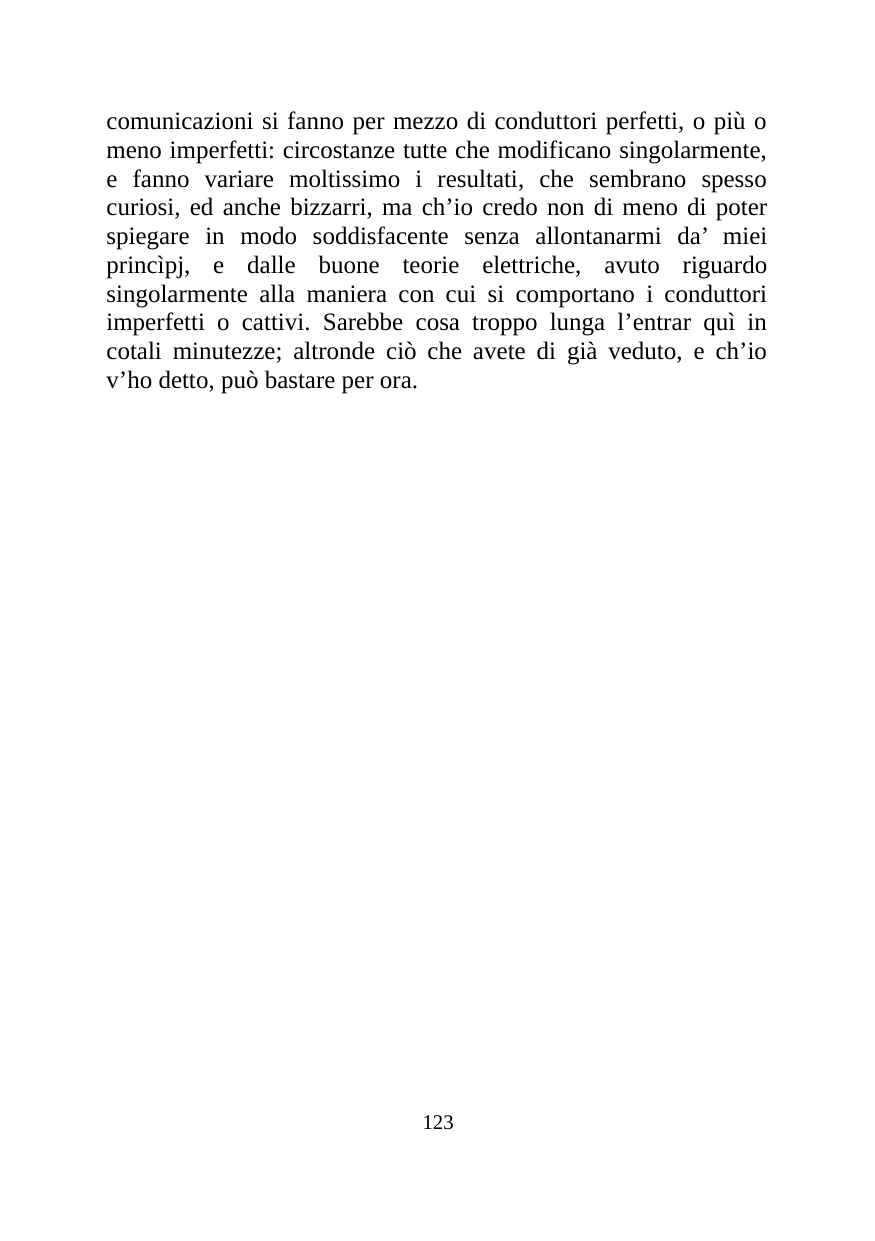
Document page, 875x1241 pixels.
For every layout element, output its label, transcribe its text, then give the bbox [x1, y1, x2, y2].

text comunicazioni si fanno per mezzo di conduttori perfetti, o più o meno imperfetti: circostanze tutte che modificano singolarmente, e fanno variare moltissimo i resultati, che sembrano spesso curiosi, ed anche bizzarri, ma ch’io credo non di meno di poter spiegare in modo soddisfacente senza allontanarmi da’ miei princìpj, e dalle buone teorie elettriche, avuto riguardo singolarmente alla maniera con cui si comportano i conduttori imperfetti o cattivi. Sarebbe cosa troppo lunga l’entrar quì in cotali minutezze; altronde ciò che avete di già veduto, e ch’io v’ho detto, può bastare per ora. [106, 106, 768, 394]
